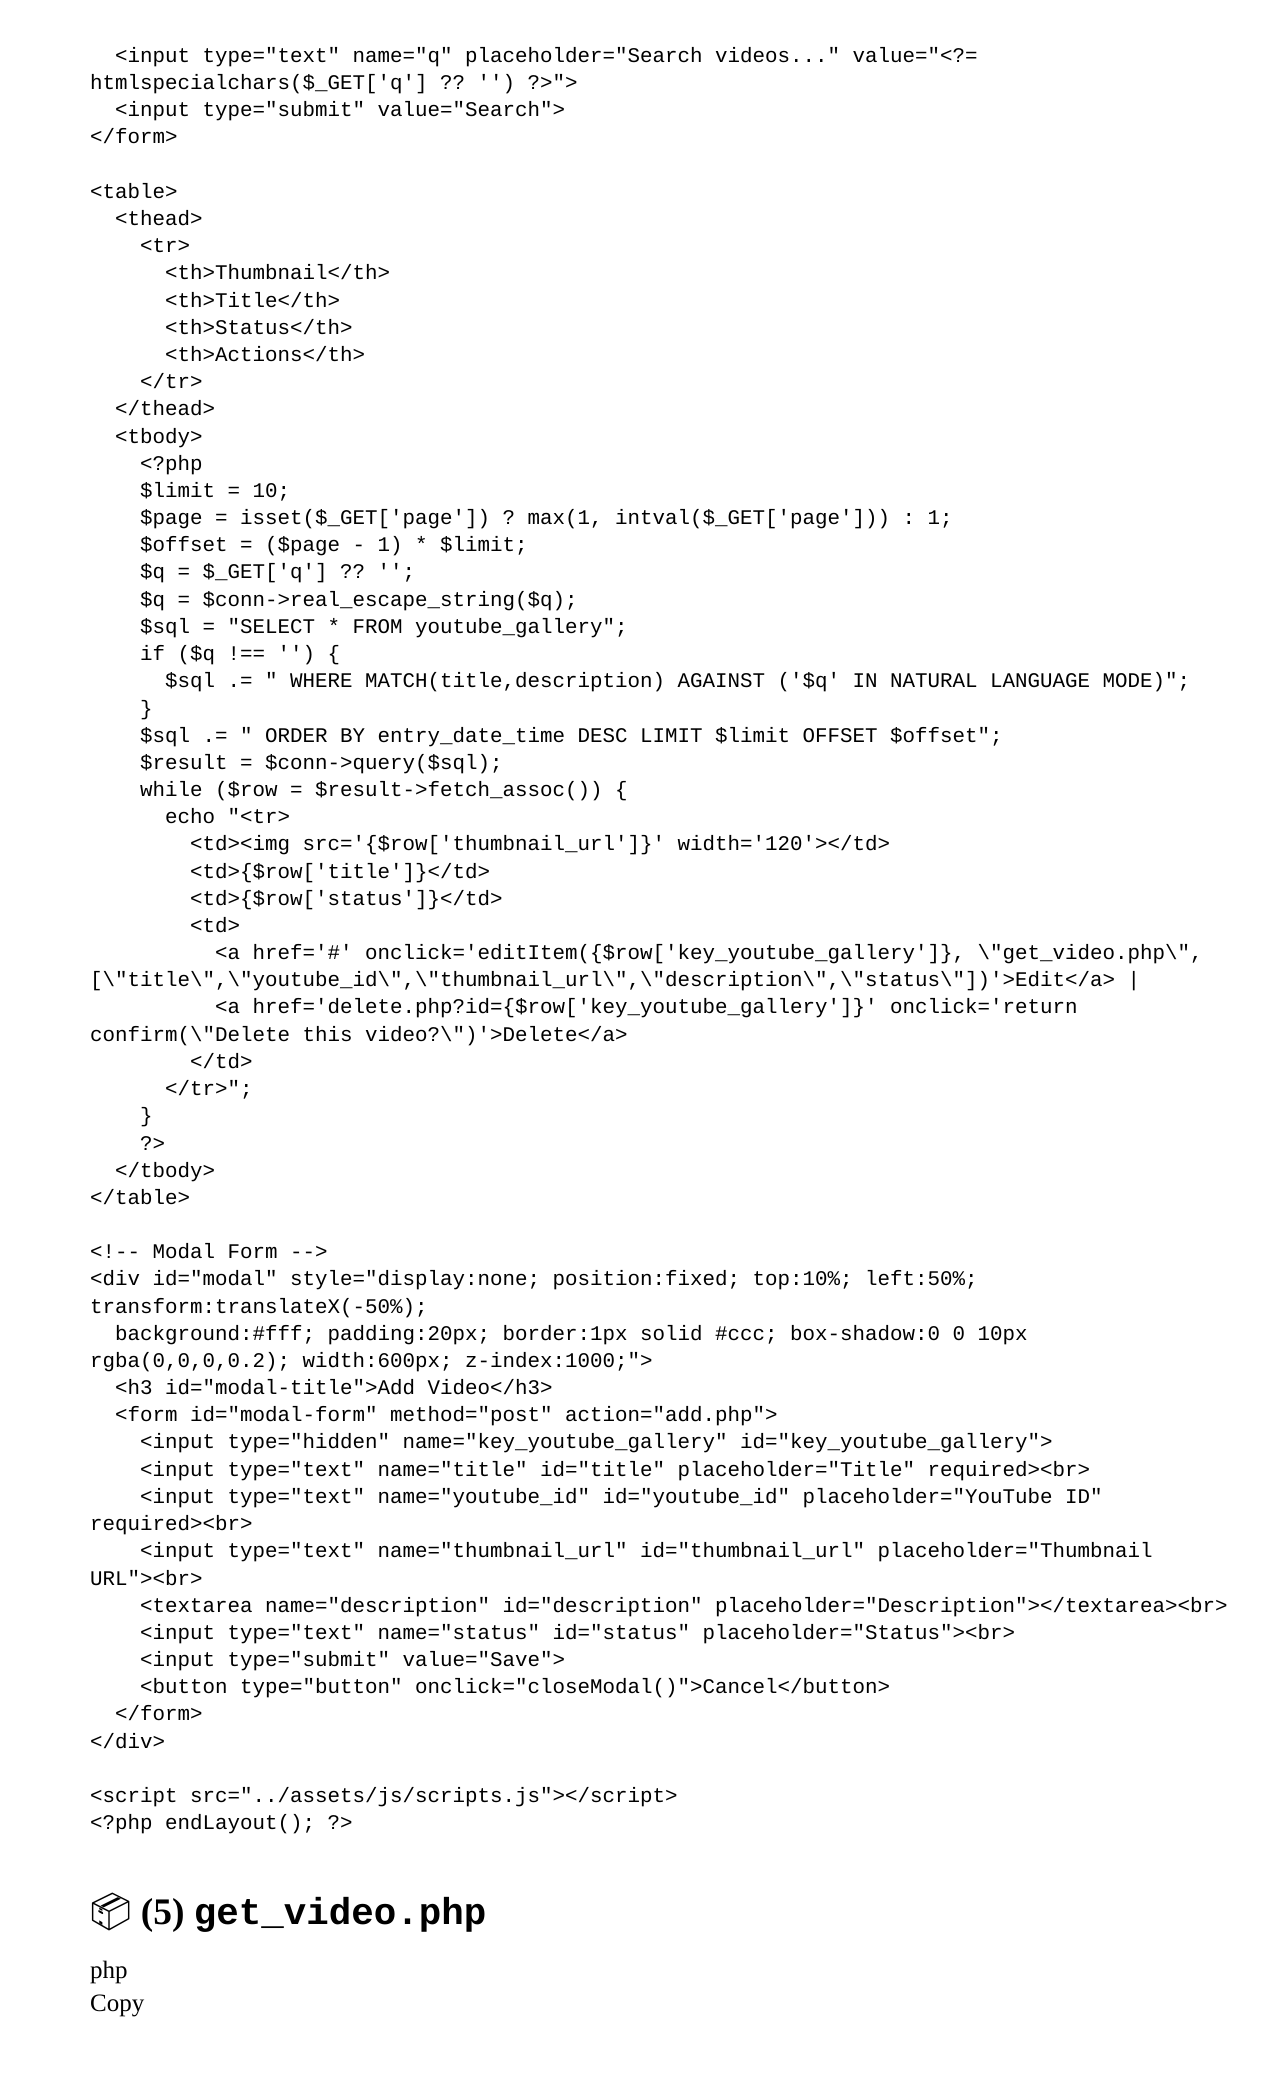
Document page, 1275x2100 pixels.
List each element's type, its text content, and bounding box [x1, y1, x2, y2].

text <th>Thumbnail</th> [90, 262, 1230, 286]
text <th>Title</th> [90, 290, 1230, 313]
text <a href='#' onclick='editItem({$row['key_youtube_gallery']}, \"get_video.php\", [\"title\",\"youtube_id\",\"thumbnail_url\",\"description\",\"status\"])'>Edit</a> | [90, 942, 1230, 993]
text <input type="text" name="thumbnail_url" id="thumbnail_url" placeholder="Thumbnail URL"><br> [90, 1540, 1230, 1591]
text <th>Status</th> [90, 317, 1230, 341]
text <?php endLayout(); ?> [90, 1812, 1230, 1836]
text <input type="submit" value="Search"> [90, 99, 1230, 123]
text <button type="button" onclick="closeModal()">Cancel</button> [90, 1676, 1230, 1700]
text <input type="text" name="youtube_id" id="youtube_id" placeholder="YouTube ID" required><br> [90, 1486, 1230, 1537]
text Copy [90, 1988, 1230, 2017]
text <div id="modal" style="display:none; position:fixed; top:10%; left:50%; transform:translateX(-50%); [90, 1268, 1230, 1319]
text <td>{$row['status']}</td> [90, 888, 1230, 911]
text <thead> [90, 208, 1230, 232]
text </tbody> [90, 1160, 1230, 1183]
text if ($q !== '') { [90, 643, 1230, 667]
text $page = isset($_GET['page']) ? max(1, intval($_GET['page'])) : 1; [90, 507, 1230, 531]
text </thead> [90, 398, 1230, 422]
text $sql .= " WHERE MATCH(title,description) AGAINST ('$q' IN NATURAL LANGUAGE MODE)"; [90, 670, 1230, 694]
text <script src="../assets/js/scripts.js"></script> [90, 1785, 1230, 1809]
text <?php [90, 453, 1230, 476]
text <input type="hidden" name="key_youtube_gallery" id="key_youtube_gallery"> [90, 1432, 1230, 1455]
text ?> [90, 1132, 1230, 1156]
text </table> [90, 1187, 1230, 1211]
text <input type="text" name="title" id="title" placeholder="Title" required><br> [90, 1459, 1230, 1482]
text </tr> [90, 371, 1230, 395]
text <a href='delete.php?id={$row['key_youtube_gallery']}' onclick='return confirm(\"Delete this video?\")'>Delete</a> [90, 997, 1230, 1047]
text } [90, 697, 1230, 721]
text $q = $conn->real_escape_string($q); [90, 589, 1230, 612]
text background:#fff; padding:20px; border:1px solid #ccc; box-shadow:0 0 10px rgba(0,0,0,0.2); width:600px; z-index:1000;"> [90, 1323, 1230, 1374]
text php [90, 1955, 1230, 1984]
text <th>Actions</th> [90, 344, 1230, 368]
text $offset = ($page - 1) * $limit; [90, 534, 1230, 558]
text </form> [90, 127, 1230, 150]
text <tr> [90, 235, 1230, 259]
subtitle 📦 (5) get_video.php [90, 1890, 1230, 1936]
text while ($row = $result->fetch_assoc()) { [90, 779, 1230, 803]
text <td>{$row['title']}</td> [90, 861, 1230, 884]
text <!-- Modal Form --> [90, 1241, 1230, 1265]
text <tbody> [90, 426, 1230, 449]
text <td> [90, 915, 1230, 939]
text <td><img src='{$row['thumbnail_url']}' width='120'></td> [90, 833, 1230, 857]
text } [90, 1105, 1230, 1129]
text $sql = "SELECT * FROM youtube_gallery"; [90, 616, 1230, 639]
text $result = $conn->query($sql); [90, 752, 1230, 776]
text echo "<tr> [90, 806, 1230, 830]
text </tr>"; [90, 1078, 1230, 1102]
text $sql .= " ORDER BY entry_date_time DESC LIMIT $limit OFFSET $offset"; [90, 725, 1230, 748]
text <textarea name="description" id="description" placeholder="Description"></textarea><br> [90, 1595, 1230, 1618]
text </div> [90, 1731, 1230, 1754]
text <table> [90, 181, 1230, 204]
text <h3 id="modal-title">Add Video</h3> [90, 1377, 1230, 1401]
text $limit = 10; [90, 480, 1230, 504]
text <input type="text" name="q" placeholder="Search videos..." value="<?= htmlspecialchars($_GET['q'] ?? '') ?>"> [90, 45, 1230, 96]
text $q = $_GET['q'] ?? ''; [90, 562, 1230, 585]
text <form id="modal-form" method="post" action="add.php"> [90, 1404, 1230, 1428]
text <input type="submit" value="Save"> [90, 1649, 1230, 1673]
text </form> [90, 1703, 1230, 1727]
text </td> [90, 1051, 1230, 1074]
text <input type="text" name="status" id="status" placeholder="Status"><br> [90, 1622, 1230, 1646]
